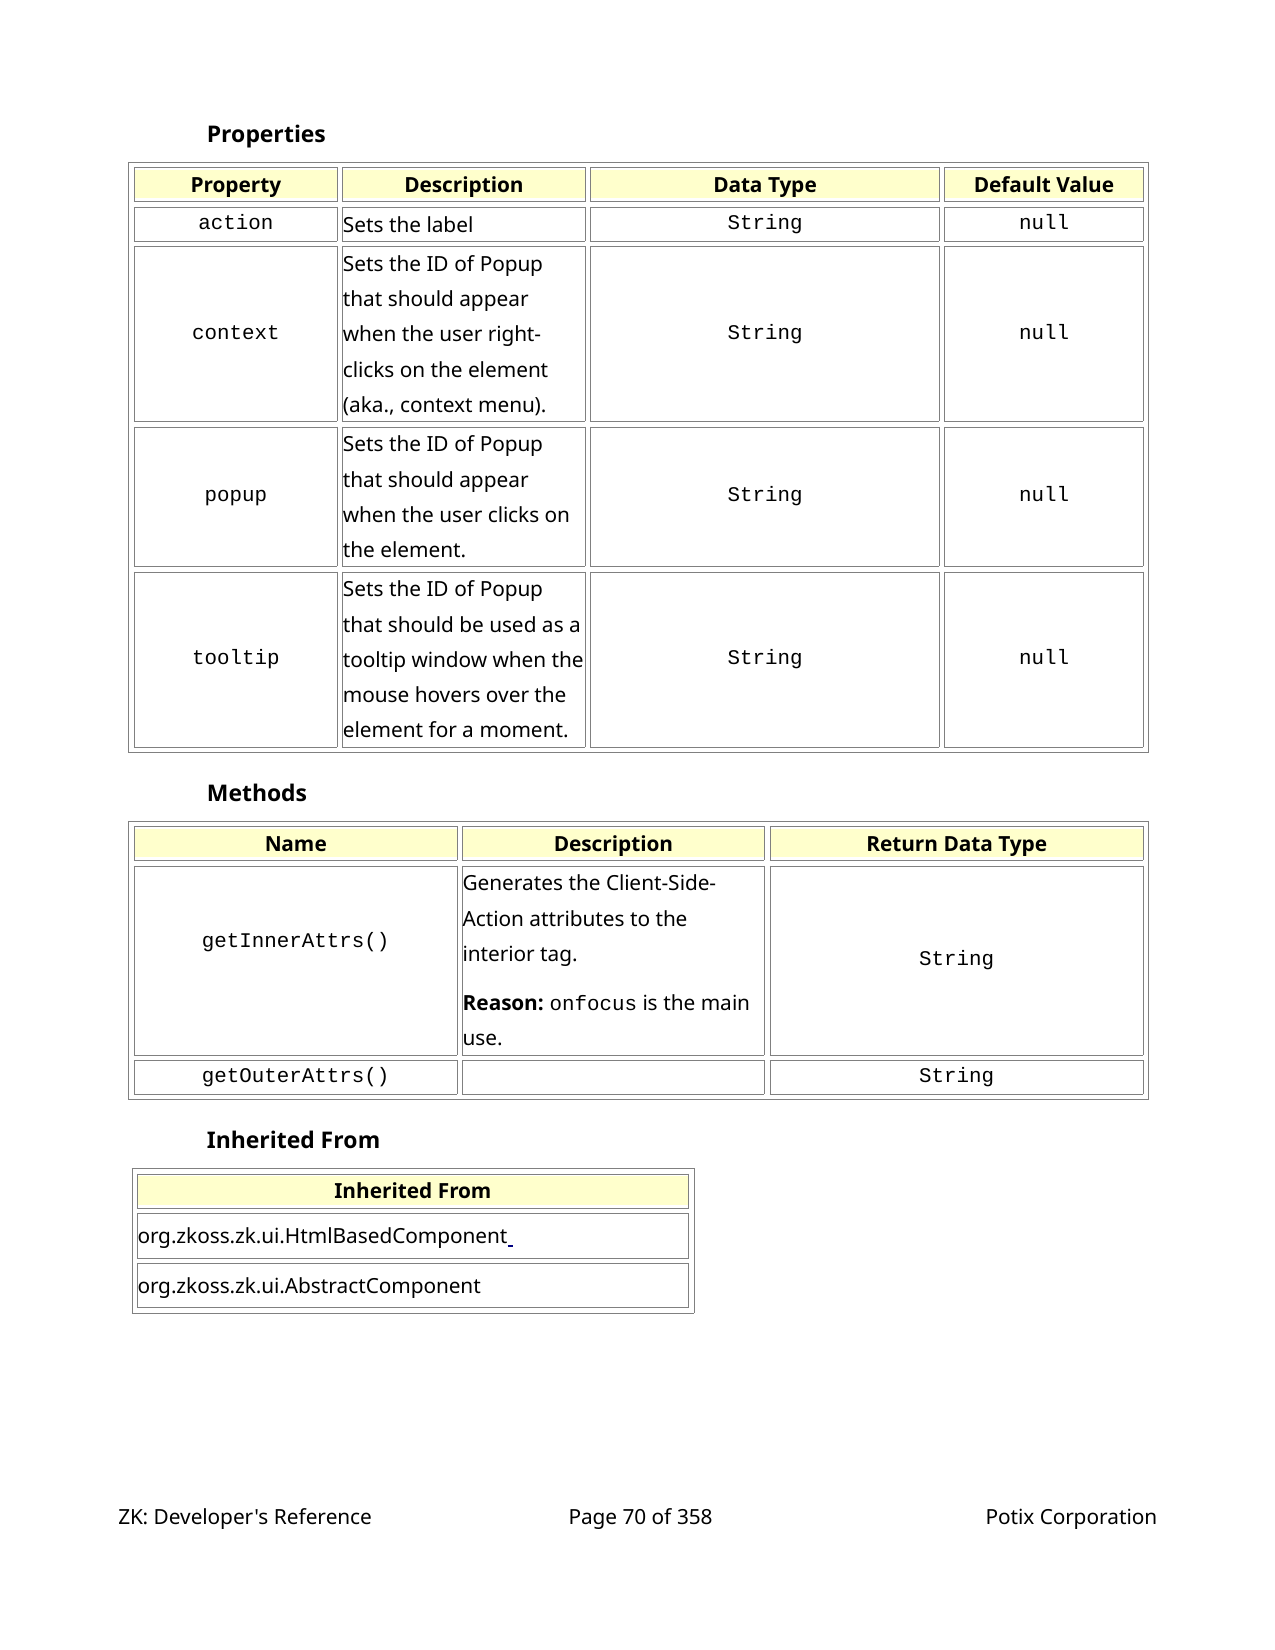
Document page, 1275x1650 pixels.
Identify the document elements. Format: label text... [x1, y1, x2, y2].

table_cell String [588, 201, 942, 241]
subtitle Inherited From [207, 1124, 1157, 1156]
table_cell null [942, 421, 1146, 566]
table_cell String [588, 421, 942, 566]
table_header Property [131, 163, 340, 201]
table_cell null [942, 241, 1146, 421]
table_header Return Data Type [767, 822, 1146, 860]
table_cell String [767, 1055, 1146, 1094]
subtitle Properties [207, 118, 1157, 149]
table_header Inherited From [134, 1169, 691, 1208]
table_cell Sets the label [340, 201, 588, 241]
table_cell [463, 1061, 764, 1094]
table_cell [460, 1055, 767, 1094]
subtitle Methods [207, 777, 1157, 808]
table_cell null [942, 201, 1146, 241]
table_header Description [460, 822, 767, 860]
table_header Default Value [942, 163, 1146, 201]
table_cell String [767, 860, 1146, 1054]
table_cell org.zkoss.zk.ui.HtmlBasedComponent [134, 1208, 691, 1257]
table_cell Sets the ID of Popup that should be used as a tooltip window when the mouse hovers over the element for a moment. [340, 566, 588, 747]
table_cell context [131, 241, 340, 421]
table_cell action [131, 201, 340, 241]
table_cell String [588, 566, 942, 747]
table_cell Generates the Client-Side-Action attributes to the interior tag. Reason: onfocus is the main use. [460, 860, 767, 1054]
table_cell getInnerAttrs() [131, 860, 459, 1054]
table_header Description [340, 163, 588, 201]
table_cell tooltip [131, 566, 340, 747]
table_cell null [942, 566, 1146, 747]
table_cell popup [131, 421, 340, 566]
table_cell org.zkoss.zk.ui.AbstractComponent [134, 1258, 691, 1307]
table_cell getOuterAttrs() [131, 1055, 459, 1094]
table_header Data Type [588, 163, 942, 201]
table_cell String [588, 241, 942, 421]
table_header Name [131, 822, 459, 860]
table_cell Sets the ID of Popup that should appear when the user right-clicks on the element (aka., context menu). [340, 241, 588, 421]
table_cell Sets the ID of Popup that should appear when the user clicks on the element. [340, 421, 588, 566]
